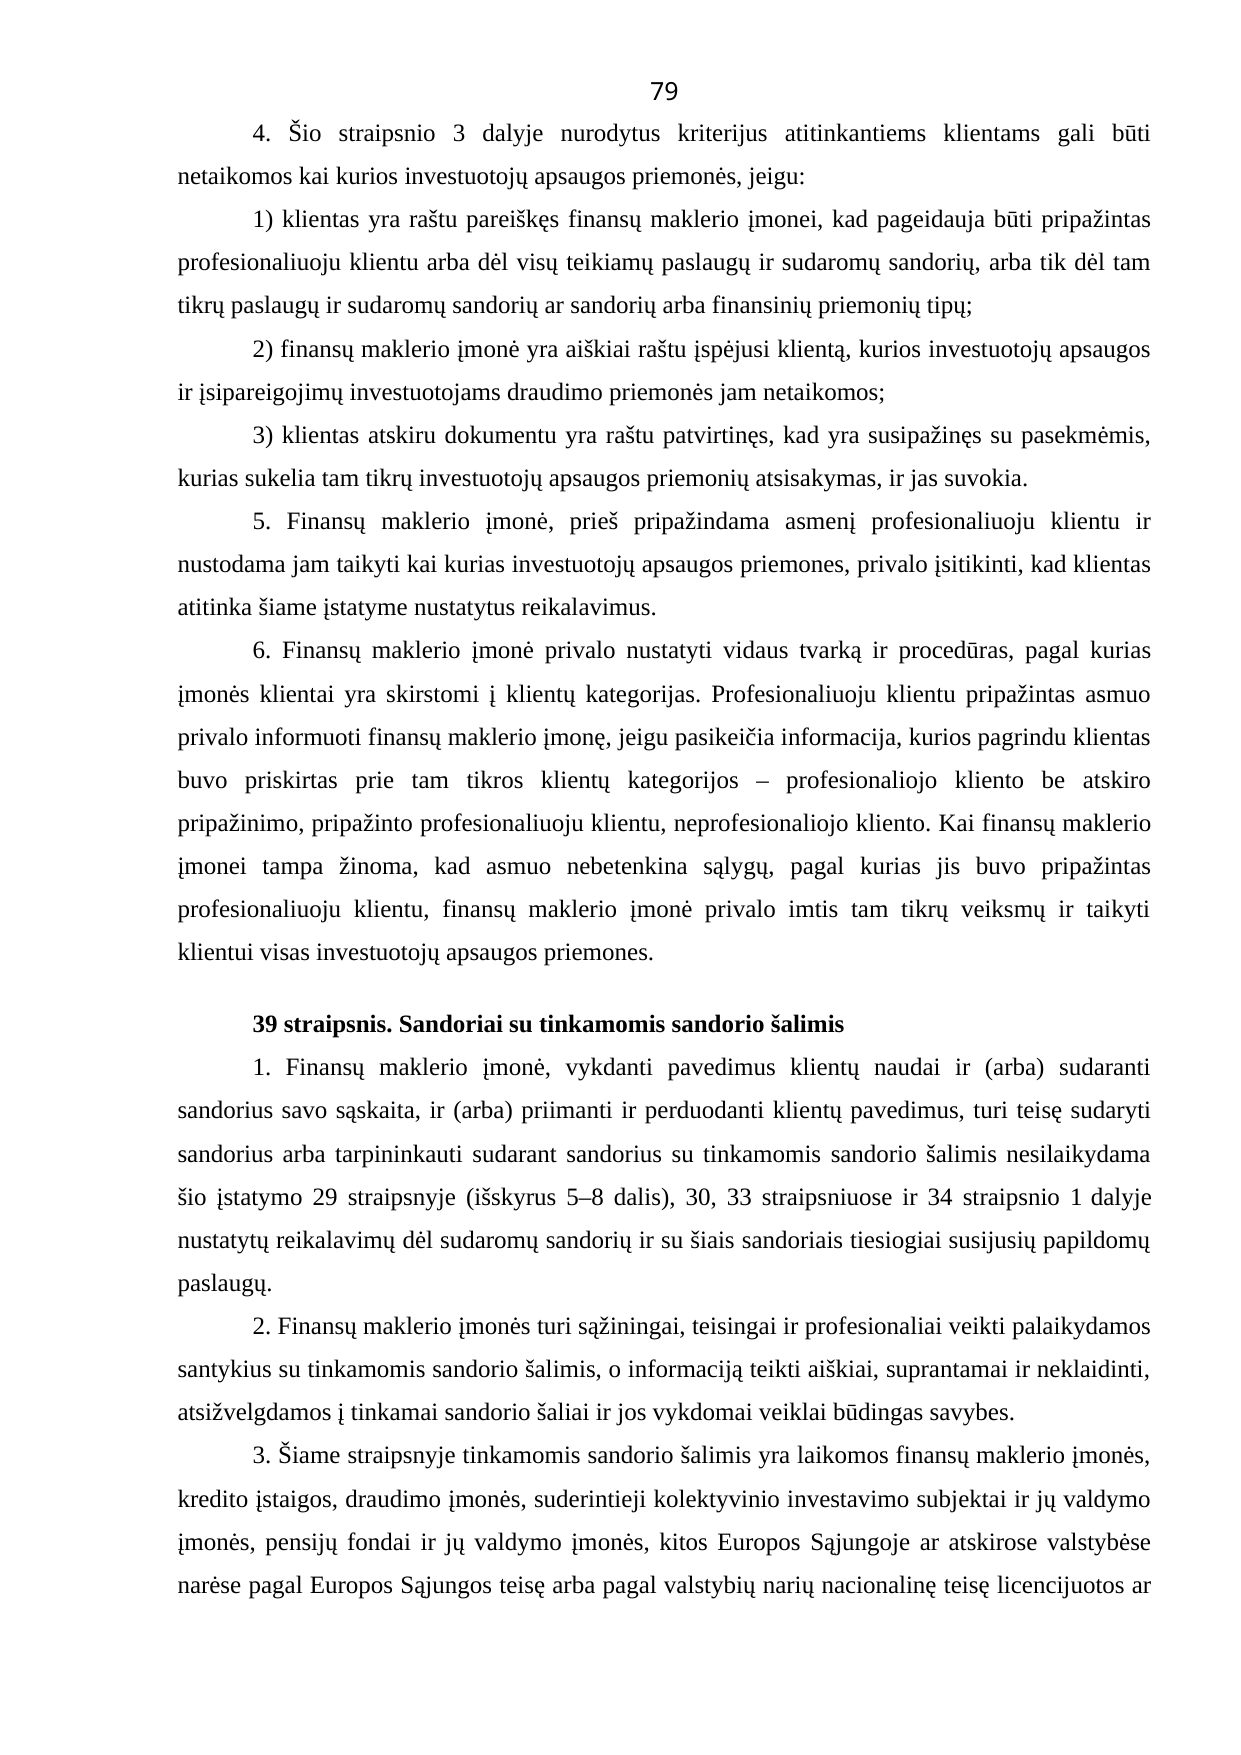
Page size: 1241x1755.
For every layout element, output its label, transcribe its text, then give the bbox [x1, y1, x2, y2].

text 1. Finansų maklerio įmonė, vykdanti pavedimus klientų naudai ir (arba) sudaranti sandorius savo sąskaita, ir (arba) priimanti ir perduodanti klientų pavedimus, turi teisę sudaryti sandorius arba tarpininkauti sudarant sandorius su tinkamomis sandorio šalimis nesilaikydama šio įstatymo 29 straipsnyje (išskyrus 5–8 dalis), 30, 33 straipsniuose ir 34 straipsnio 1 dalyje nustatytų reikalavimų dėl sudaromų sandorių ir su šiais sandoriais tiesiogiai susijusių papildomų paslaugų. [177, 1052, 1152, 1297]
text 2. Finansų maklerio įmonės turi sąžiningai, teisingai ir profesionaliai veikti palaikydamos santykius su tinkamomis sandorio šalimis, o informaciją teikti aiškiai, suprantamai ir neklaidinti, atsižvelgdamos į tinkamai sandorio šaliai ir jos vykdomai veiklai būdingas savybes. [177, 1311, 1152, 1426]
text 2) finansų maklerio įmonė yra aiškiai raštu įspėjusi klientą, kurios investuotojų apsaugos ir įsipareigojimų investuotojams draudimo priemonės jam netaikomos; [177, 334, 1152, 406]
text 3. Šiame straipsnyje tinkamomis sandorio šalimis yra laikomos finansų maklerio įmonės, kredito įstaigos, draudimo įmonės, suderintieji kolektyvinio investavimo subjektai ir jų valdymo įmonės, pensijų fondai ir jų valdymo įmonės, kitos Europos Sąjungoje ar atskirose valstybėse narėse pagal Europos Sąjungos teisę arba pagal valstybių narių nacionalinę teisę licencijuotos ar [177, 1441, 1152, 1599]
text 1) klientas yra raštu pareiškęs finansų maklerio įmonei, kad pageidauja būti pripažintas profesionaliuoju klientu arba dėl visų teikiamų paslaugų ir sudaromų sandorių, arba tik dėl tam tikrų paslaugų ir sudaromų sandorių ar sandorių arba finansinių priemonių tipų; [177, 204, 1152, 319]
text 5. Finansų maklerio įmonė, prieš pripažindama asmenį profesionaliuoju klientu ir nustodama jam taikyti kai kurias investuotojų apsaugos priemones, privalo įsitikinti, kad klientas atitinka šiame įstatyme nustatytus reikalavimus. [177, 506, 1152, 621]
text 6. Finansų maklerio įmonė privalo nustatyti vidaus tvarką ir procedūras, pagal kurias įmonės klientai yra skirstomi į klientų kategorijas. Profesionaliuoju klientu pripažintas asmuo privalo informuoti finansų maklerio įmonę, jeigu pasikeičia informacija, kurios pagrindu klientas buvo priskirtas prie tam tikros klientų kategorijos – profesionaliojo kliento be atskiro pripažinimo, pripažinto profesionaliuoju klientu, neprofesionaliojo kliento. Kai finansų maklerio įmonei tampa žinoma, kad asmuo nebetenkina sąlygų, pagal kurias jis buvo pripažintas profesionaliuoju klientu, finansų maklerio įmonė privalo imtis tam tikrų veiksmų ir taikyti klientui visas investuotojų apsaugos priemones. [177, 636, 1152, 966]
text 3) klientas atskiru dokumentu yra raštu patvirtinęs, kad yra susipažinęs su pasekmėmis, kurias sukelia tam tikrų investuotojų apsaugos priemonių atsisakymas, ir jas suvokia. [177, 420, 1152, 492]
text 39 straipsnis. Sandoriai su tinkamomis sandorio šalimis [177, 1009, 1152, 1038]
text 4. Šio straipsnio 3 dalyje nurodytus kriterijus atitinkantiems klientams gali būti netaikomos kai kurios investuotojų apsaugos priemonės, jeigu: [177, 118, 1152, 190]
